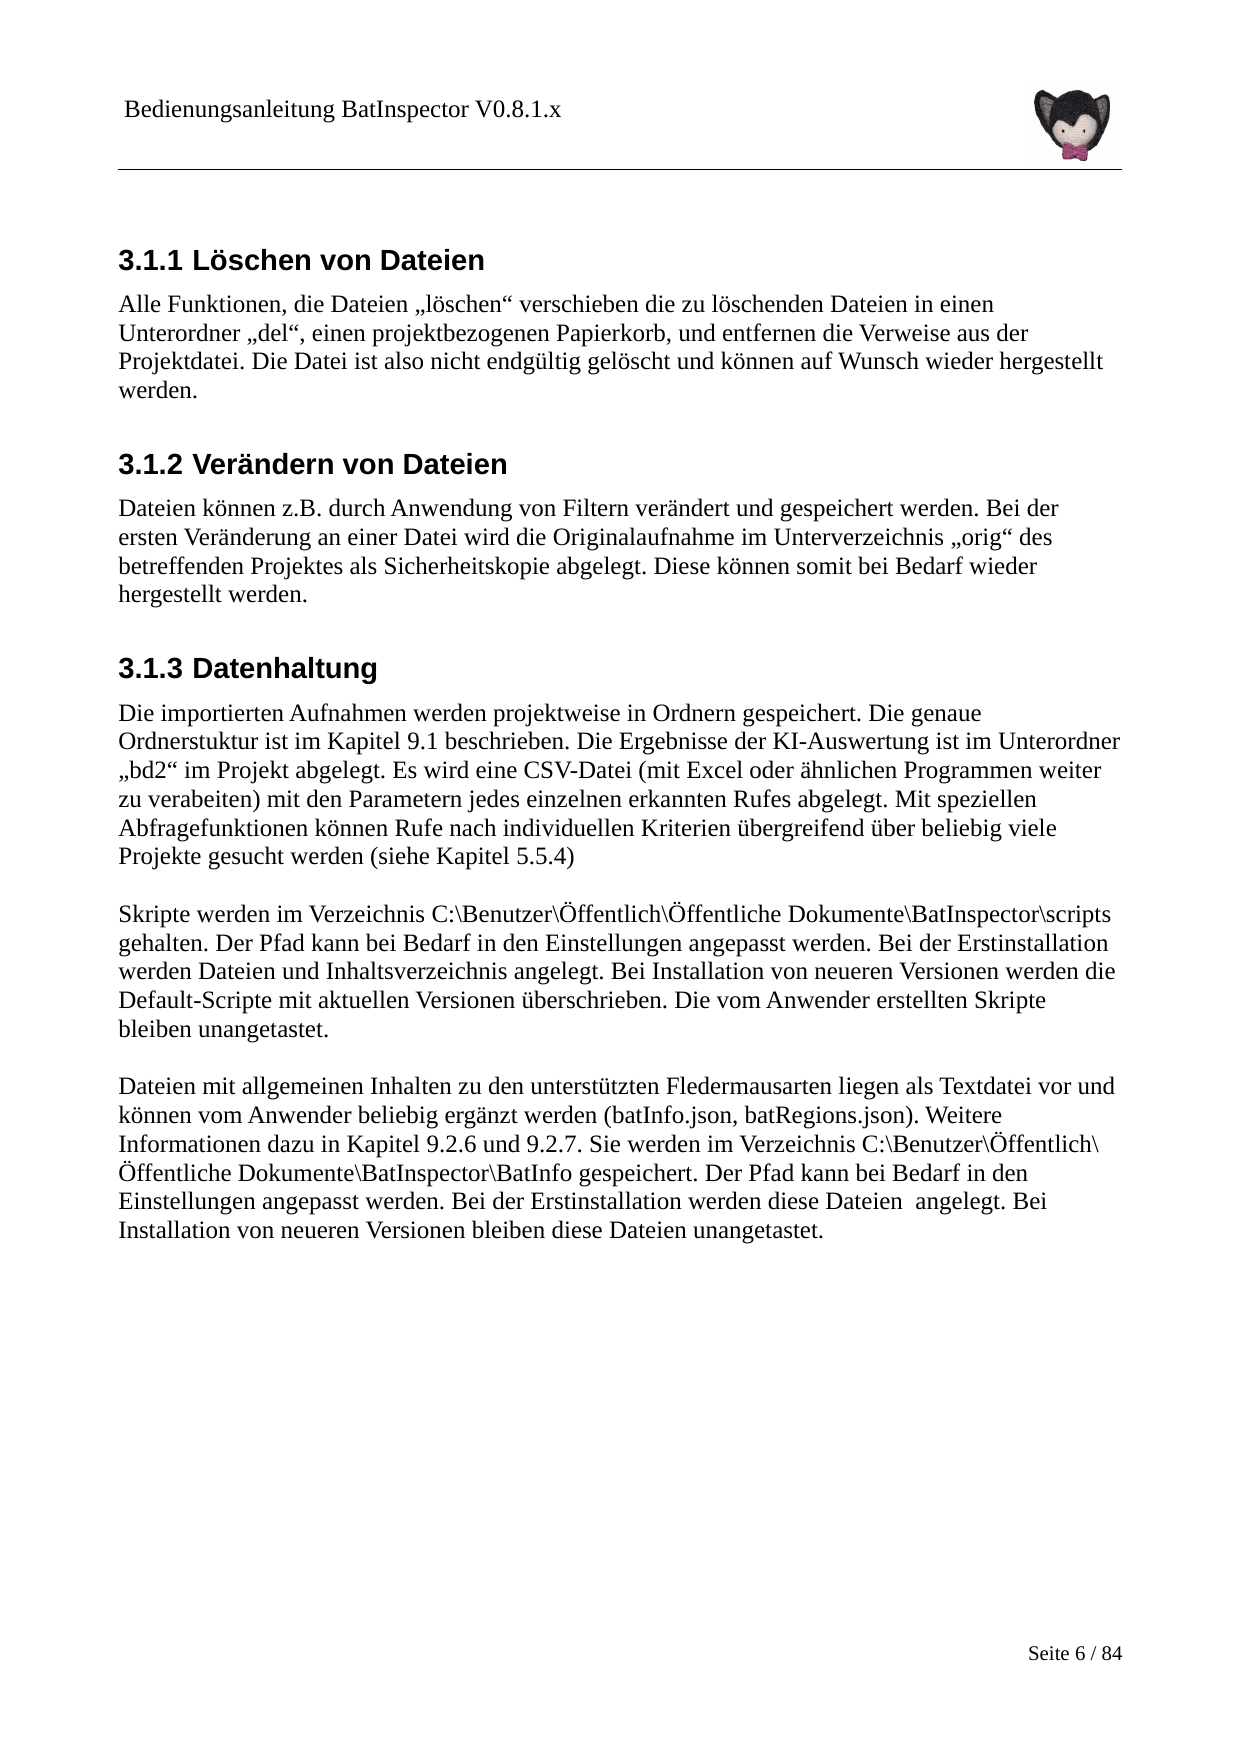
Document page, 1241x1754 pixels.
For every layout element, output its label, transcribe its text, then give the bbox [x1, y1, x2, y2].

text Skripte werden im Verzeichnis C:\Benutzer\Öffentlich\Öffentliche Dokumente\BatInspector\scripts gehalten. Der Pfad kann bei Bedarf in den Einstellungen angepasst werden. Bei der Erstinstallation werden Dateien und Inhaltsverzeichnis angelegt. Bei Installation von neueren Versionen werden die Default-Scripte mit aktuellen Versionen überschrieben. Die vom Anwender erstellten Skripte bleiben unangetastet. [118, 899, 1122, 1043]
subtitle Datenhaltung [118, 652, 1122, 685]
subtitle Verändern von Dateien [118, 447, 1122, 481]
subtitle Löschen von Dateien [118, 243, 1122, 276]
text Dateien mit allgemeinen Inhalten zu den unterstützten Fledermausarten liegen als Textdatei vor und können vom Anwender beliebig ergänzt werden (batInfo.json, batRegions.json). Weitere Informationen dazu in Kapitel 9.2.6 und 9.2.7. Sie werden im Verzeichnis C:\Benutzer\Öffentlich\Öffentliche Dokumente\BatInspector\BatInfo gespeichert. Der Pfad kann bei Bedarf in den Einstellungen angepasst werden. Bei der Erstinstallation werden diese Dateien angelegt. Bei Installation von neueren Versionen bleiben diese Dateien unangetastet. [118, 1071, 1122, 1244]
text Alle Funktionen, die Dateien „löschen“ verschieben die zu löschenden Dateien in einen Unterordner „del“, einen projektbezogenen Papierkorb, und entfernen die Verweise aus der Projektdatei. Die Datei ist also nicht endgültig gelöscht und können auf Wunsch wieder hergestellt werden. [118, 289, 1122, 404]
text Dateien können z.B. durch Anwendung von Filtern verändert und gespeichert werden. Bei der ersten Veränderung an einer Datei wird die Originalaufnahme im Unterverzeichnis „orig“ des betreffenden Projektes als Sicherheitskopie abgelegt. Diese können somit bei Bedarf wieder hergestellt werden. [118, 493, 1122, 608]
text Die importierten Aufnahmen werden projektweise in Ordnern gespeichert. Die genaue Ordnerstuktur ist im Kapitel 9.1 beschrieben. Die Ergebnisse der KI-Auswertung ist im Unterordner „bd2“ im Projekt abgelegt. Es wird eine CSV-Datei (mit Excel oder ähnlichen Programmen weiter zu verabeiten) mit den Parametern jedes einzelnen erkannten Rufes abgelegt. Mit speziellen Abfragefunktionen können Rufe nach individuellen Kriterien übergreifend über beliebig viele Projekte gesucht werden (siehe Kapitel 5.5.4) [118, 698, 1122, 870]
picture [1030, 80, 1119, 169]
